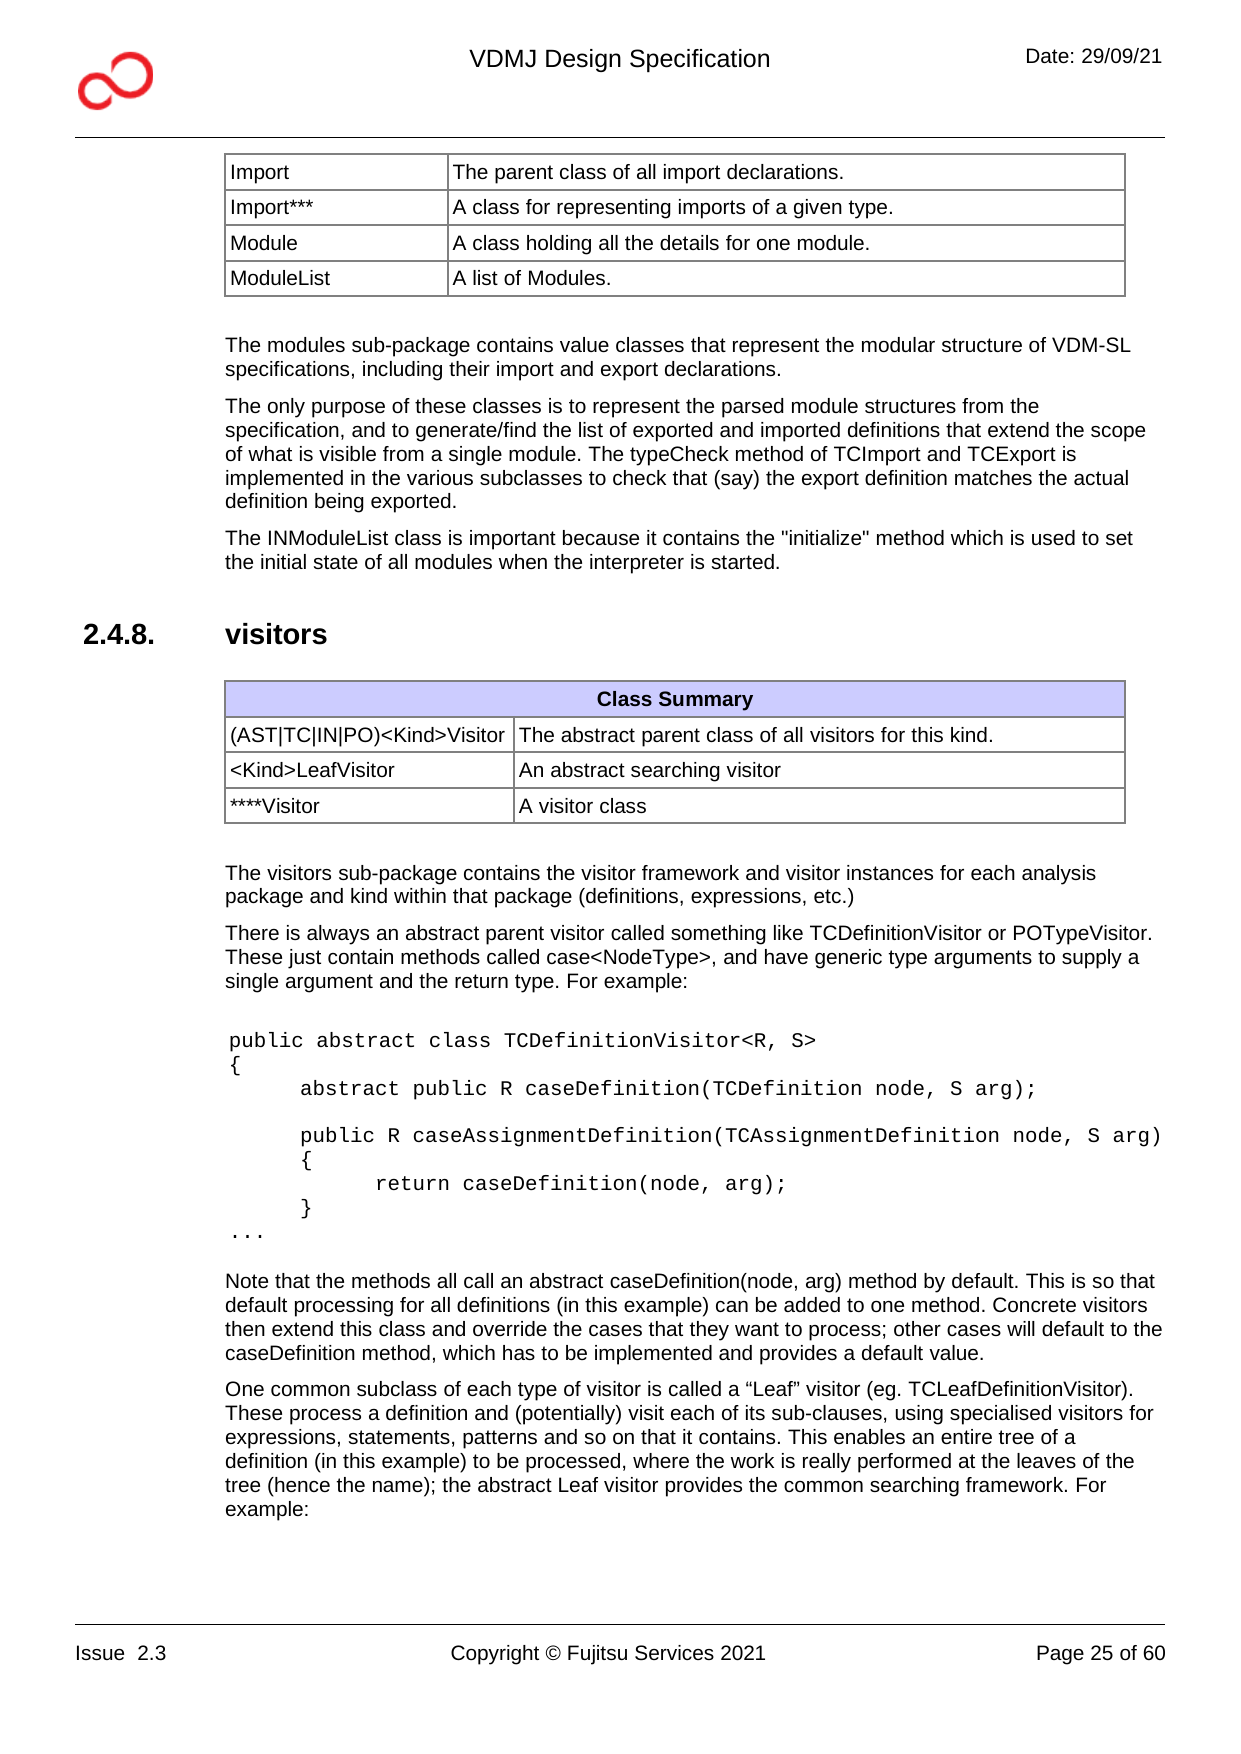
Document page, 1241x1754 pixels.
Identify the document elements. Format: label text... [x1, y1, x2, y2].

text One common subclass of each type of visitor is called a “Leaf” visitor (eg. TCLeafDefinitionVisitor). These process a definition and (potentially) visit each of its sub-clauses, using specialised visitors for expressions, statements, patterns and so on that it contains. This enables an entire tree of a definition (in this example) to be processed, where the work is really performed at the leaves of the tree (hence the name); the abstract Leaf visitor provides the common searching framework. For example: [225, 1377, 1165, 1521]
table_cell A visitor class [515, 789, 1124, 822]
text The visitors sub-package contains the visitor framework and visitor instances for each analysis package and kind within that package (definitions, expressions, etc.) [225, 861, 1165, 909]
subtitle visitors [75, 617, 1165, 650]
text The only purpose of these classes is to represent the parsed module structures from the specification, and to generate/find the list of exported and imported definitions that extend the scope of what is visible from a single module. The typeCheck method of TCImport and TCExport is implemented in the various subclasses to check that (say) the export definition matches the actual definition being exported. [225, 394, 1165, 514]
table_cell The abstract parent class of all visitors for this kind. [515, 718, 1124, 751]
text { [228, 1053, 1165, 1077]
table_cell The parent class of all import declarations. [449, 155, 1124, 188]
table_cell An abstract searching visitor [515, 753, 1124, 787]
table_cell Import*** [226, 191, 447, 224]
table_cell Module [226, 226, 447, 259]
text The INModuleList class is important because it contains the "initialize" method which is used to set the initial state of all modules when the interpreter is started. [225, 526, 1165, 574]
text There is always an abstract parent visitor called something like TCDefinitionVisitor or POTypeVisitor. These just contain methods called case<NodeType>, and have generic type arguments to supply a single argument and the return type. For example: [225, 921, 1165, 993]
text return caseDefinition(node, arg); [228, 1173, 1165, 1197]
table_cell <Kind>LeafVisitor [226, 753, 513, 787]
table_header Class Summary [226, 682, 1124, 716]
table_cell Import [226, 155, 447, 188]
text public R caseAssignmentDefinition(TCAssignmentDefinition node, S arg) [228, 1125, 1165, 1149]
text public abstract class TCDefinitionVisitor<R, S> [228, 1029, 1165, 1053]
text Note that the methods all call an abstract caseDefinition(node, arg) method by default. This is so that default processing for all definitions (in this example) can be added to one method. Concrete visitors then extend this class and override the cases that they want to process; other cases will default to the caseDefinition method, which has to be implemented and provides a default value. [225, 1269, 1165, 1365]
picture [78, 44, 153, 120]
table_cell ModuleList [226, 262, 447, 295]
table_cell (AST|TC|IN|PO)<Kind>Visitor [226, 718, 513, 751]
text The modules sub-package contains value classes that represent the modular structure of VDM-SL specifications, including their import and export declarations. [225, 333, 1165, 381]
table_cell A class holding all the details for one module. [449, 226, 1124, 259]
table_cell ****Visitor [226, 789, 513, 822]
table_cell A class for representing imports of a given type. [449, 191, 1124, 224]
text { [228, 1149, 1165, 1173]
text ... [228, 1221, 1165, 1245]
text abstract public R caseDefinition(TCDefinition node, S arg); [228, 1077, 1165, 1101]
table_cell A list of Modules. [449, 262, 1124, 295]
text } [228, 1197, 1165, 1221]
